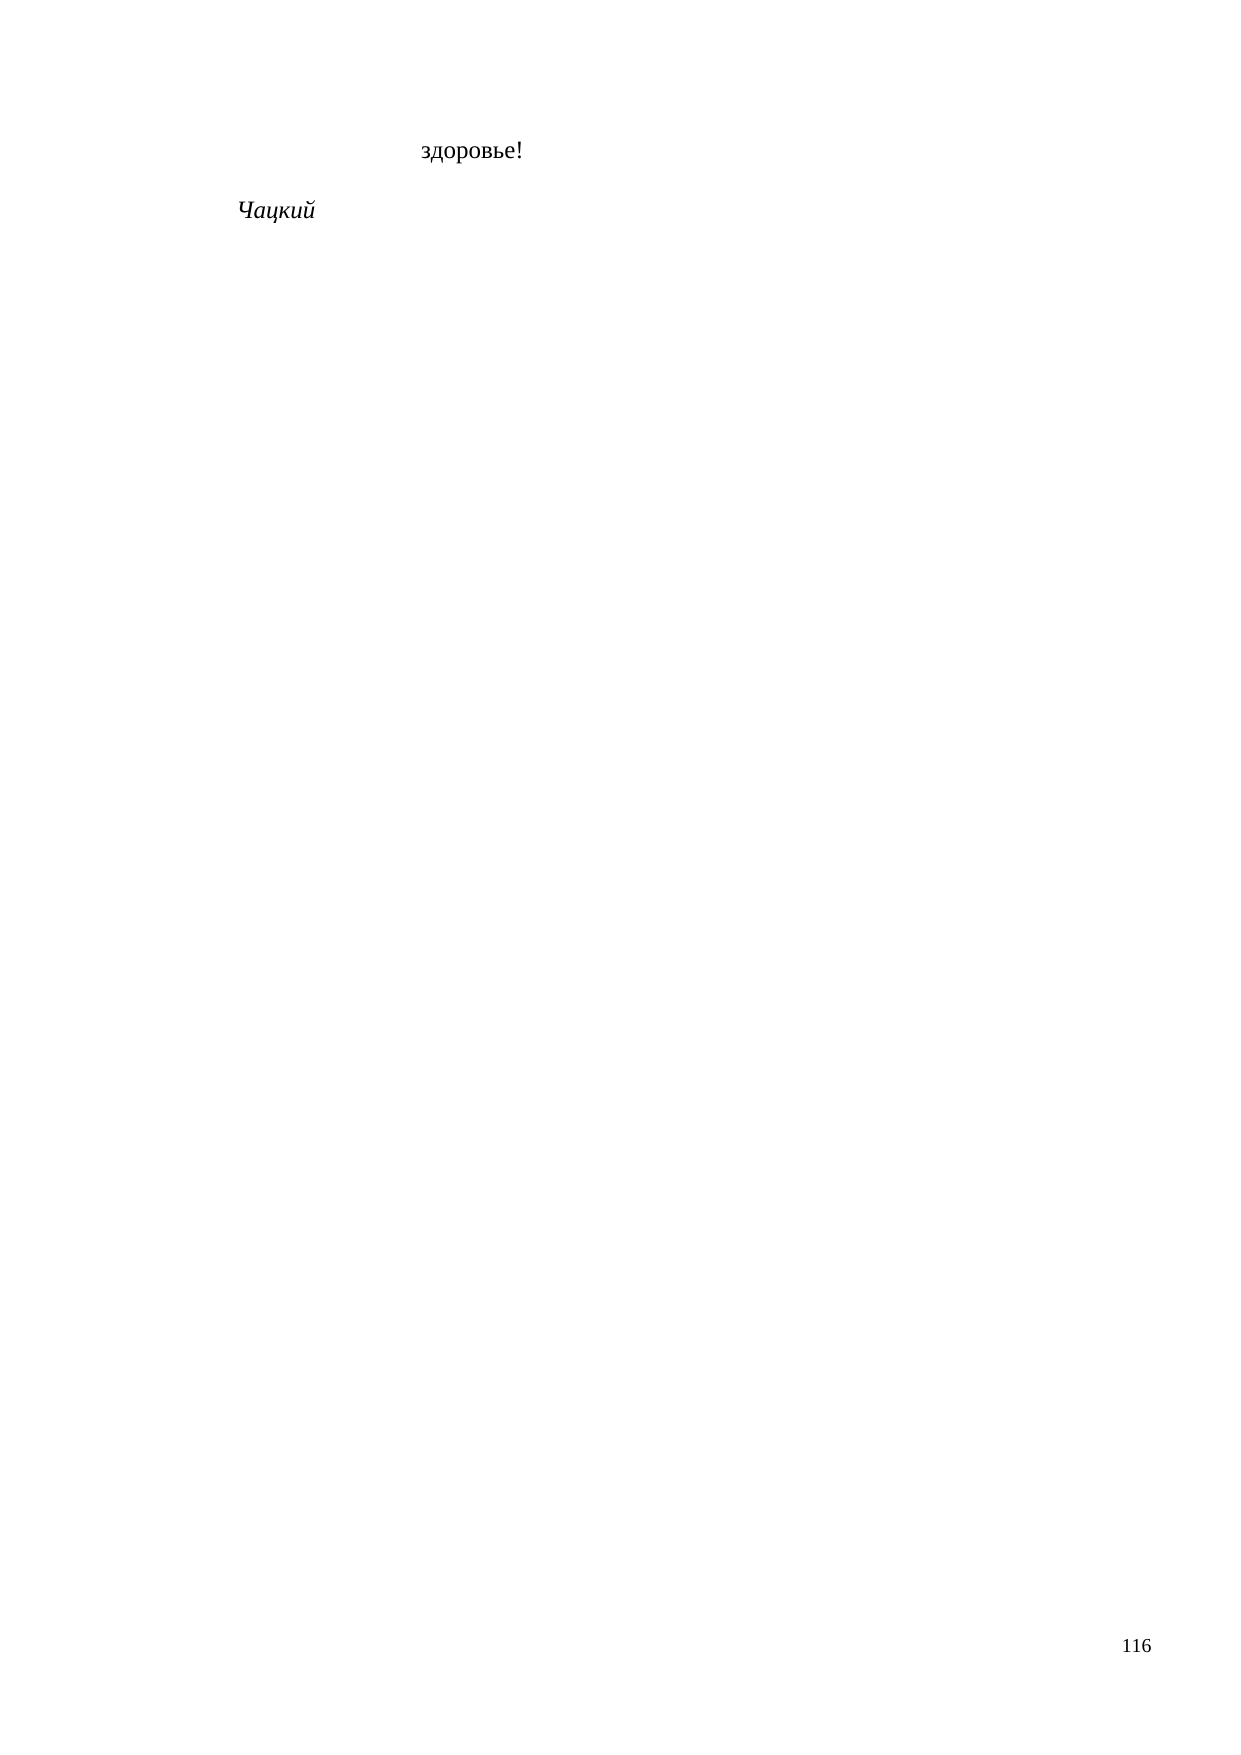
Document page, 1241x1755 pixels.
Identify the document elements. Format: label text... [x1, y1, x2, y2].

text Чацкий [236, 195, 1168, 224]
text здоровье! [421, 135, 899, 164]
